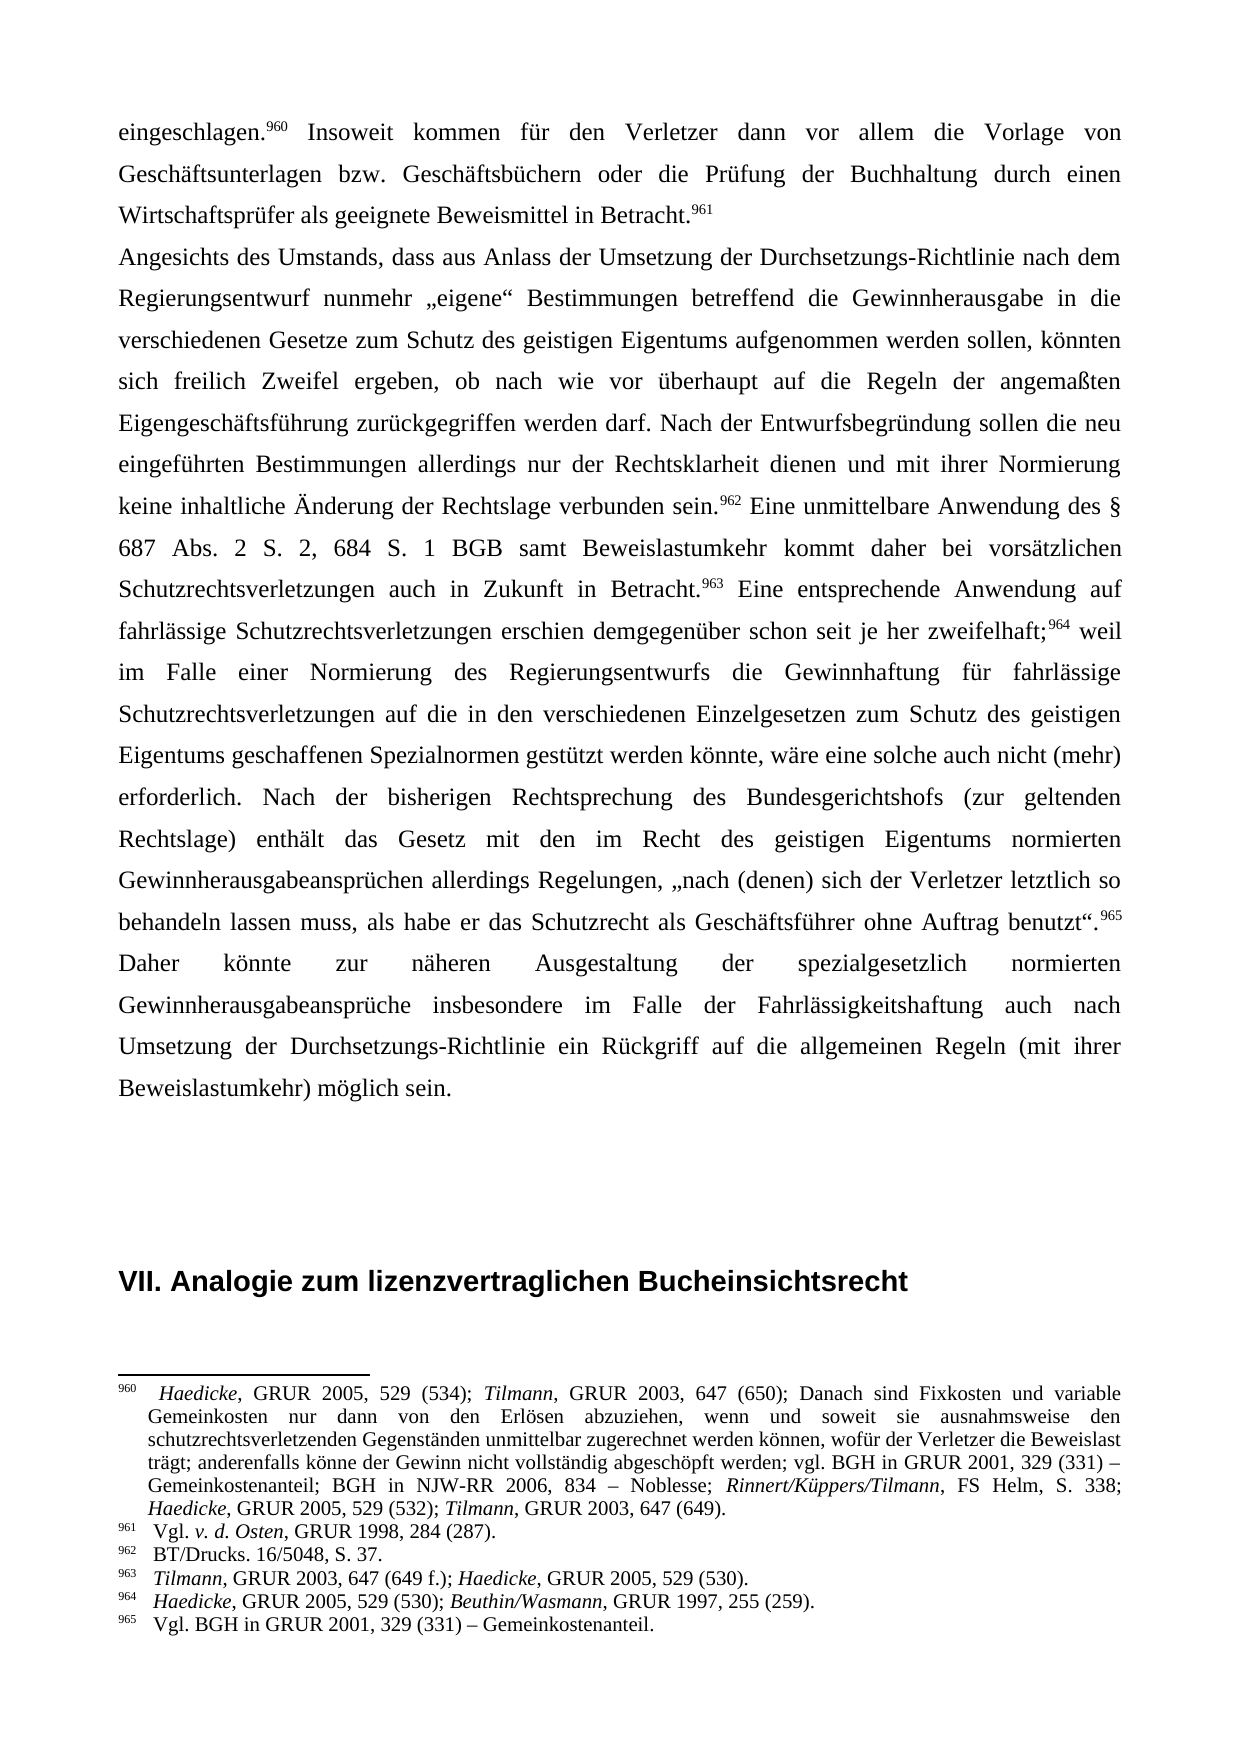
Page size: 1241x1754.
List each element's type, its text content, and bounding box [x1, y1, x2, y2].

text Vgl. v. d. Osten, GRUR 1998, 284 (287). [118, 1520, 1122, 1543]
subtitle VII. Analogie zum lizenzvertraglichen Bucheinsichtsrecht [118, 1265, 1122, 1298]
text Tilmann, GRUR 2003, 647 (649 f.); Haedicke, GRUR 2005, 529 (530). [118, 1566, 1122, 1589]
text Angesichts des Umstands, dass aus Anlass der Umsetzung der Durchsetzungs-Richtlinie nach dem Regierungsentwurf nunmehr „eigene“ Bestimmungen betreffend die Gewinnherausgabe in die verschiedenen Gesetze zum Schutz des geistigen Eigentums aufgenommen werden sollen, könnten sich freilich Zweifel ergeben, ob nach wie vor überhaupt auf die Regeln der angemaßten Eigengeschäftsführung zurückgegriffen werden darf. Nach der Entwurfsbegründung sollen die neu eingeführten Bestimmungen allerdings nur der Rechtsklarheit dienen und mit ihrer Normierung keine inhaltliche Änderung der Rechtslage verbunden sein. Eine unmittelbare Anwendung des § 687 Abs. 2 S. 2, 684 S. 1 BGB samt Beweislastumkehr kommt daher bei vorsätzlichen Schutzrechtsverletzungen auch in Zukunft in Betracht. Eine entsprechende Anwendung auf fahrlässige Schutzrechtsverletzungen erschien demgegenüber schon seit je her zweifelhaft; weil im Falle einer Normierung des Regierungsentwurfs die Gewinnhaftung für fahrlässige Schutzrechtsverletzungen auf die in den verschiedenen Einzelgesetzen zum Schutz des geistigen Eigentums geschaffenen Spezialnormen gestützt werden könnte, wäre eine solche auch nicht (mehr) erforderlich. Nach der bisherigen Rechtsprechung des Bundesgerichtshofs (zur geltenden Rechtslage) enthält das Gesetz mit den im Recht des geistigen Eigentums normierten Gewinnherausgabeansprüchen allerdings Regelungen, „nach (denen) sich der Verletzer letztlich so behandeln lassen muss, als habe er das Schutzrecht als Geschäftsführer ohne Auftrag benutzt“. Daher könnte zur näheren Ausgestaltung der spezialgesetzlich normierten Gewinnherausgabeansprüche insbesondere im Falle der Fahrlässigkeitshaftung auch nach Umsetzung der Durchsetzungs-Richtlinie ein Rückgriff auf die allgemeinen Regeln (mit ihrer Beweislastumkehr) möglich sein. [118, 243, 1122, 1102]
text Haedicke, GRUR 2005, 529 (534); Tilmann, GRUR 2003, 647 (650); Danach sind Fixkosten und variable Gemeinkosten nur dann von den Erlösen abzuziehen, wenn und soweit sie ausnahmsweise den schutzrechtsverletzenden Gegenständen unmittelbar zugerechnet werden können, wofür der Verletzer die Beweislast trägt; anderenfalls könne der Gewinn nicht vollständig abgeschöpft werden; vgl. BGH in GRUR 2001, 329 (331) – Gemeinkostenanteil; BGH in NJW-RR 2006, 834 – Noblesse; Rinnert/Küppers/Tilmann, FS Helm, S. 338; Haedicke, GRUR 2005, 529 (532); Tilmann, GRUR 2003, 647 (649). [118, 1381, 1122, 1520]
text eingeschlagen. Insoweit kommen für den Verletzer dann vor allem die Vorlage von Geschäftsunterlagen bzw. Geschäftsbüchern oder die Prüfung der Buchhaltung durch einen Wirtschaftsprüfer als geeignete Beweismittel in Betracht. [118, 118, 1122, 229]
text Vgl. BGH in GRUR 2001, 329 (331) – Gemeinkostenanteil. [118, 1613, 1122, 1636]
text Haedicke, GRUR 2005, 529 (530); Beuthin/Wasmann, GRUR 1997, 255 (259). [118, 1589, 1122, 1613]
text BT/Drucks. 16/5048, S. 37. [118, 1543, 1122, 1566]
